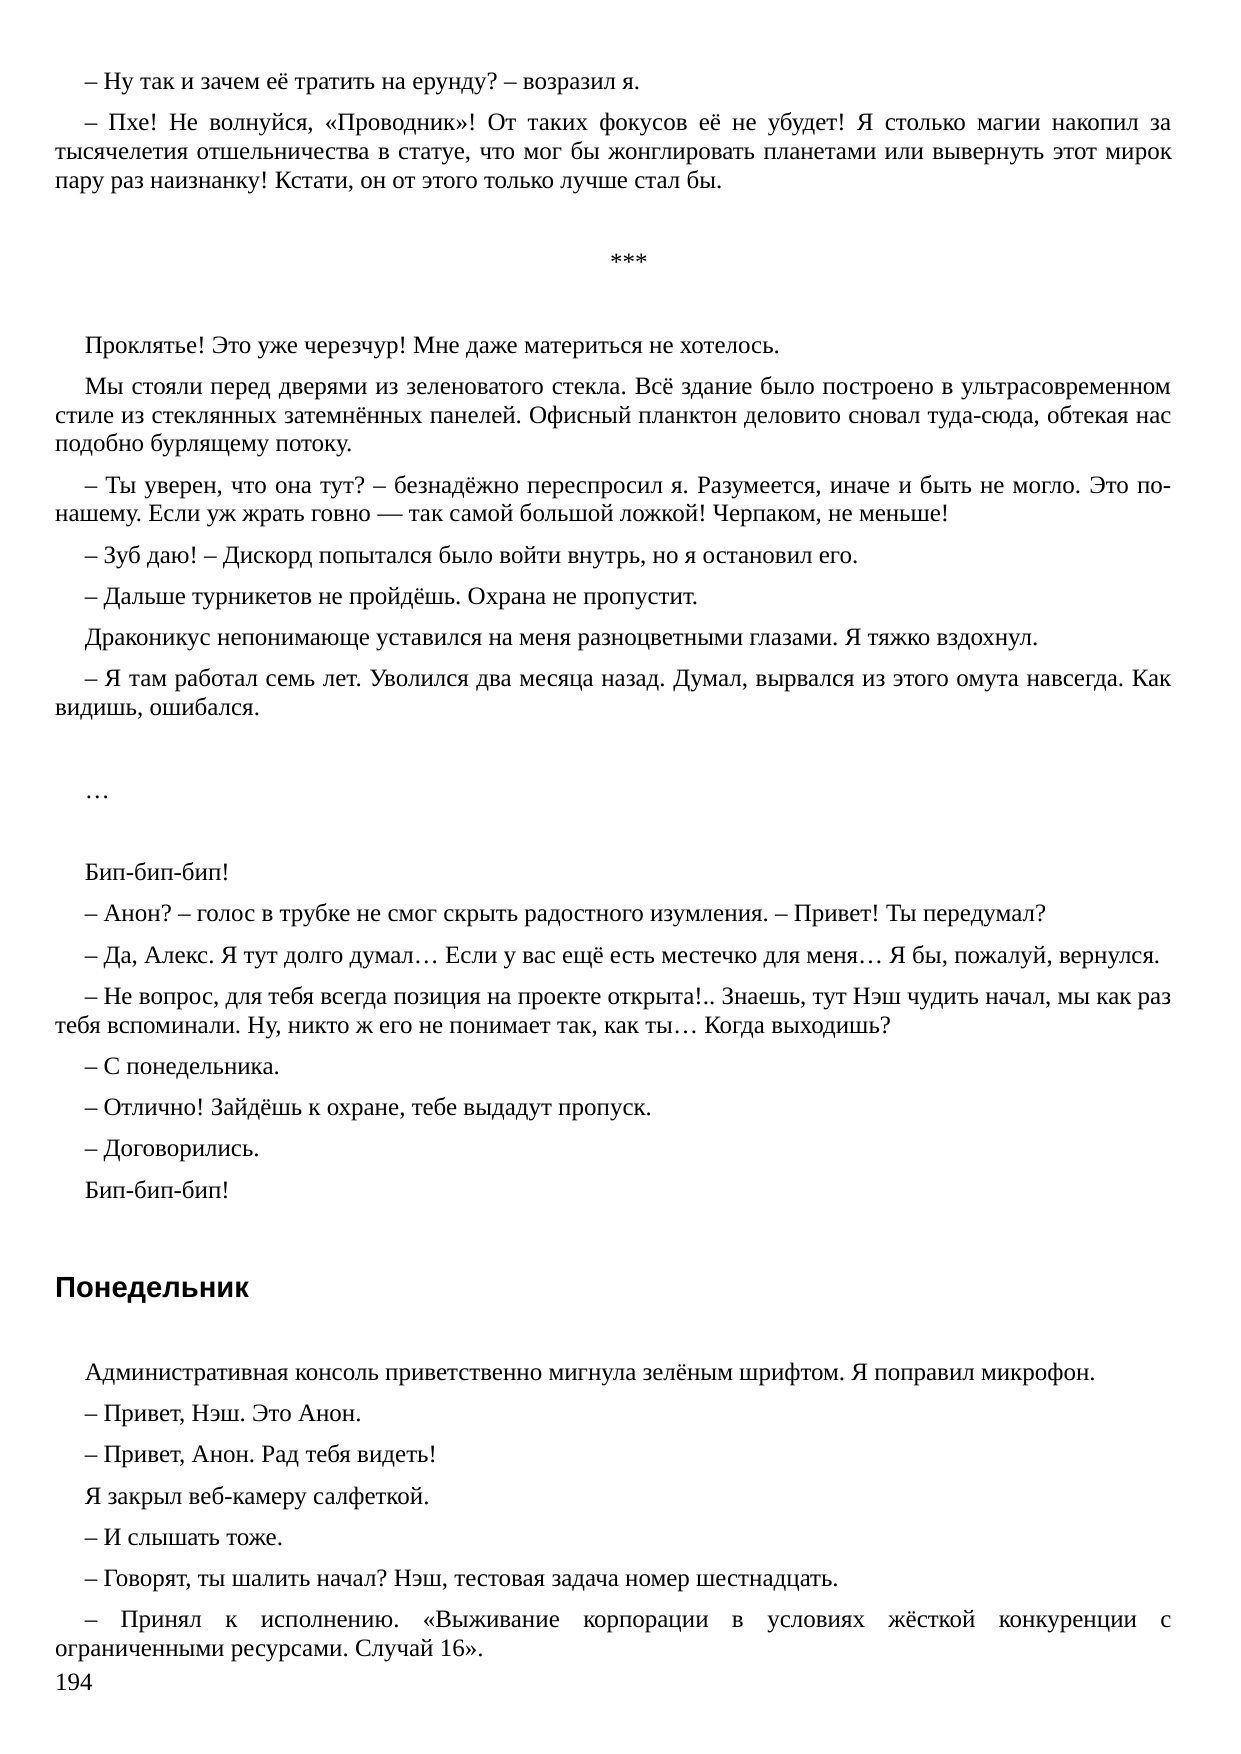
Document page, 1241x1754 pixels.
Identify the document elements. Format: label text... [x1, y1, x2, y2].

text *** [55, 247, 1173, 276]
text – Анон? – голос в трубке не смог скрыть радостного изумления. – Привет! Ты передумал? [55, 898, 1173, 927]
text – Отлично! Зайдёшь к охране, тебе выдадут пропуск. [55, 1092, 1173, 1121]
text – Дальше турникетов не пройдёшь. Охрана не пропустит. [55, 581, 1173, 610]
text – Да, Алекс. Я тут долго думал… Если у вас ещё есть местечко для меня… Я бы, пожалуй, вернулся. [55, 940, 1173, 968]
text Административная консоль приветственно мигнула зелёным шрифтом. Я поправил микрофон. [55, 1357, 1173, 1386]
text – Привет, Анон. Рад тебя видеть! [55, 1439, 1173, 1468]
text – И слышать тоже. [55, 1522, 1173, 1551]
text – Я там работал семь лет. Уволился два месяца назад. Думал, вырвался из этого омута навсегда. Как видишь, ошибался. [55, 663, 1173, 721]
text Я закрыл веб-камеру салфеткой. [55, 1481, 1173, 1509]
text Проклятье! Это уже черезчур! Мне даже материться не хотелось. [55, 330, 1173, 358]
text Бип-бип-бип! [55, 1175, 1173, 1203]
text Бип-бип-бип! [55, 857, 1173, 886]
text – Говорят, ты шалить начал? Нэш, тестовая задача номер шестнадцать. [55, 1563, 1173, 1592]
text – Принял к исполнению. «Выживание корпорации в условиях жёсткой конкуренции с ограниченными ресурсами. Случай 16». [55, 1604, 1173, 1662]
text Мы стояли перед дверями из зеленоватого стекла. Всё здание было построено в ультрасовременном стиле из стеклянных затемнённых панелей. Офисный планктон деловито сновал туда-сюда, обтекая нас подобно бурлящему потоку. [55, 371, 1173, 457]
text – Привет, Нэш. Это Анон. [55, 1398, 1173, 1427]
text – Ты уверен, что она тут? – безнадёжно переспросил я. Разумеется, иначе и быть не могло. Это по-нашему. Если уж жрать говно — так самой большой ложкой! Черпаком, не меньше! [55, 470, 1173, 527]
text – Не вопрос, для тебя всегда позиция на проекте открыта!.. Знаешь, тут Нэш чудить начал, мы как раз тебя вспоминали. Ну, никто ж его не понимает так, как ты… Когда выходишь? [55, 981, 1173, 1038]
text – Договорились. [55, 1133, 1173, 1162]
text … [55, 775, 1173, 803]
text – С понедельника. [55, 1051, 1173, 1080]
text – Зуб даю! – Дискорд попытался было войти внутрь, но я остановил его. [55, 540, 1173, 568]
text – Пхе! Не волнуйся, «Проводник»! От таких фокусов её не убудет! Я столько магии накопил за тысячелетия отшельничества в статуе, что мог бы жонглировать планетами или вывернуть этот мирок пару раз наизнанку! Кстати, он от этого только лучше стал бы. [55, 107, 1173, 193]
text Драконикус непонимающе уставился на меня разноцветными глазами. Я тяжко вздохнул. [55, 622, 1173, 651]
text – Ну так и зачем её тратить на ерунду? – возразил я. [55, 66, 1173, 95]
subtitle Понедельник [55, 1270, 1173, 1303]
